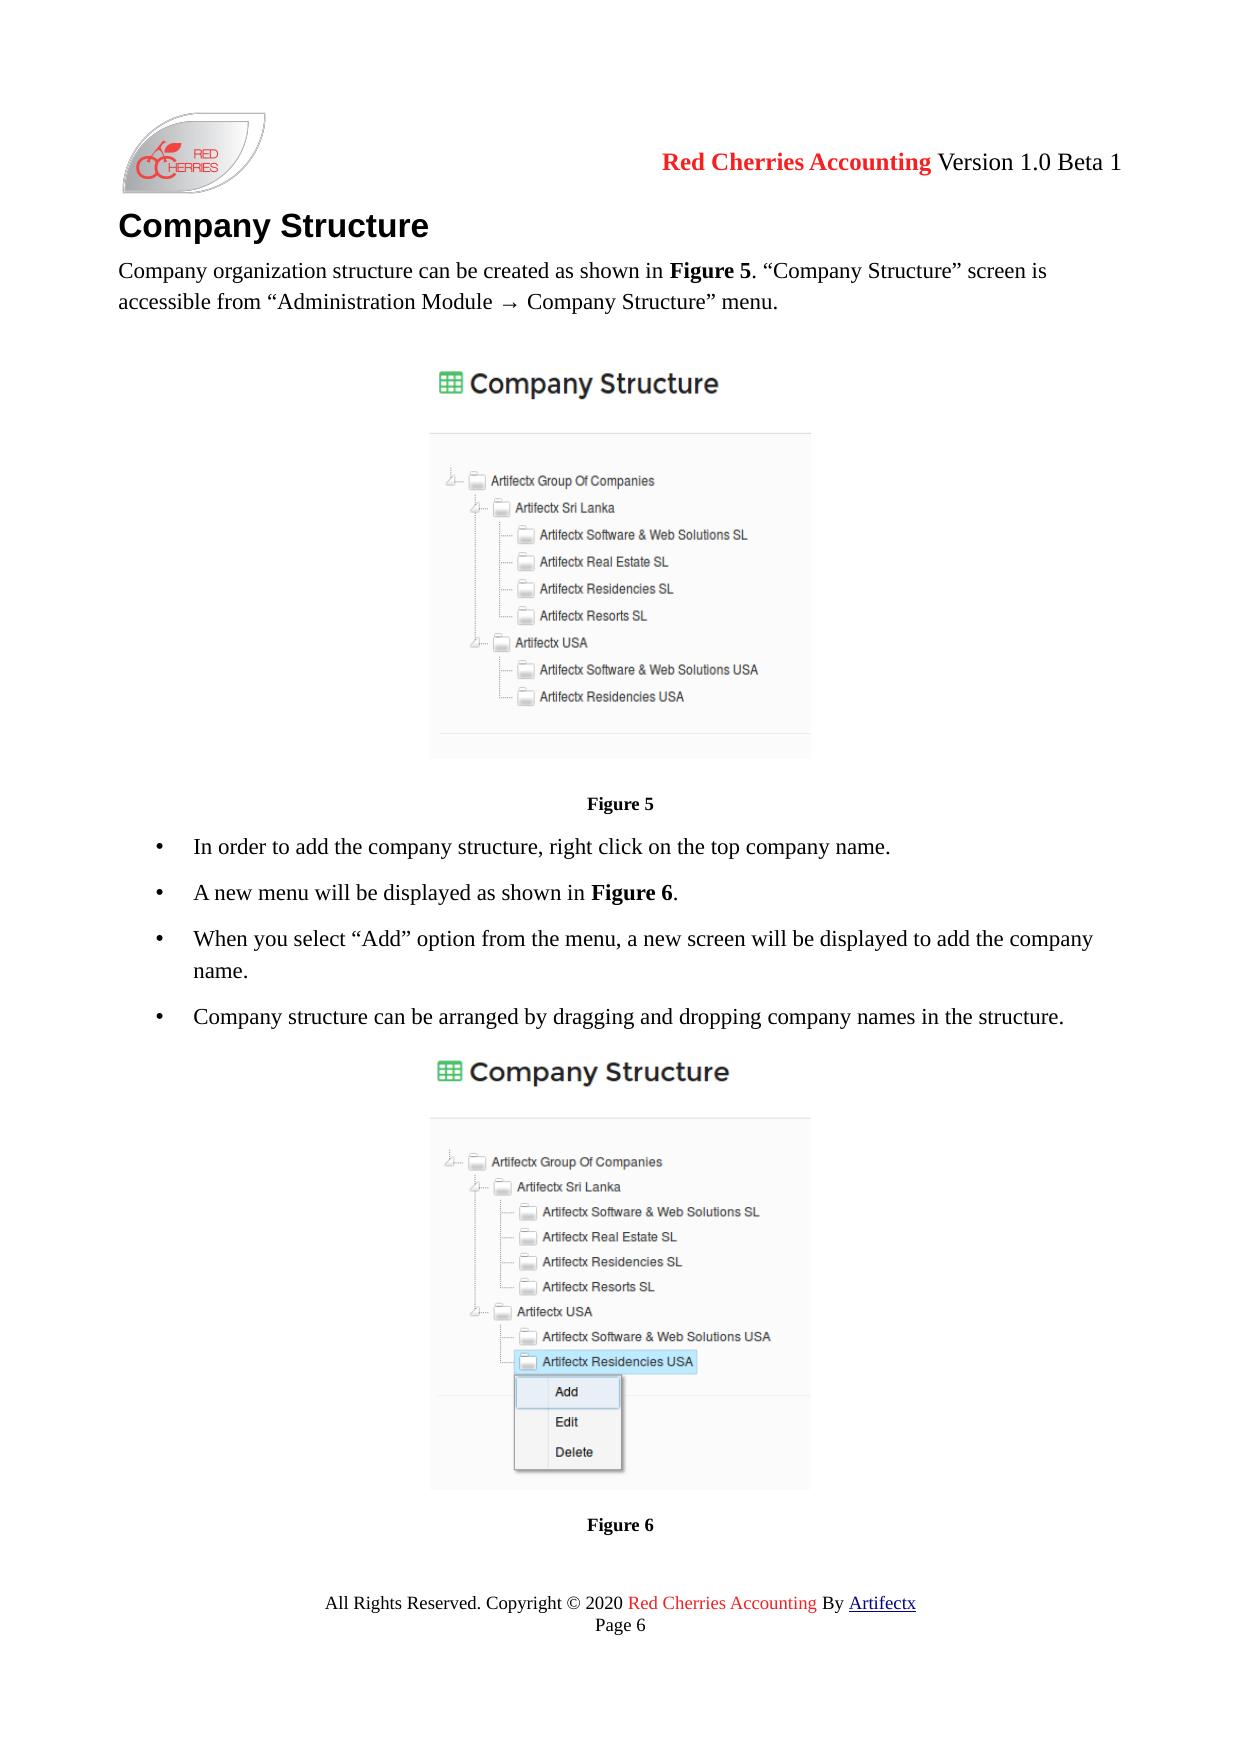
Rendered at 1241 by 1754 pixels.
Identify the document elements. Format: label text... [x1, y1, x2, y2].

text Company organization structure can be created as shown in Figure 5. “Company Structure” screen is accessible from “Administration Module → Company Structure” menu. [118, 257, 1122, 315]
text Figure 5 [118, 793, 1122, 814]
list Company structure can be arranged by dragging and dropping company names in the structure. [156, 1003, 1122, 1029]
subtitle Company Structure [118, 206, 1122, 244]
picture [121, 111, 267, 195]
picture [430, 1049, 811, 1490]
list A new menu will be displayed as shown in Figure 6. [156, 879, 1122, 906]
text Figure 6 [118, 1514, 1122, 1535]
picture [429, 352, 812, 759]
list In order to add the company structure, right click on the top company name. [156, 833, 1122, 859]
list When you select “Add” option from the menu, a new screen will be displayed to add the company name. [156, 925, 1122, 983]
